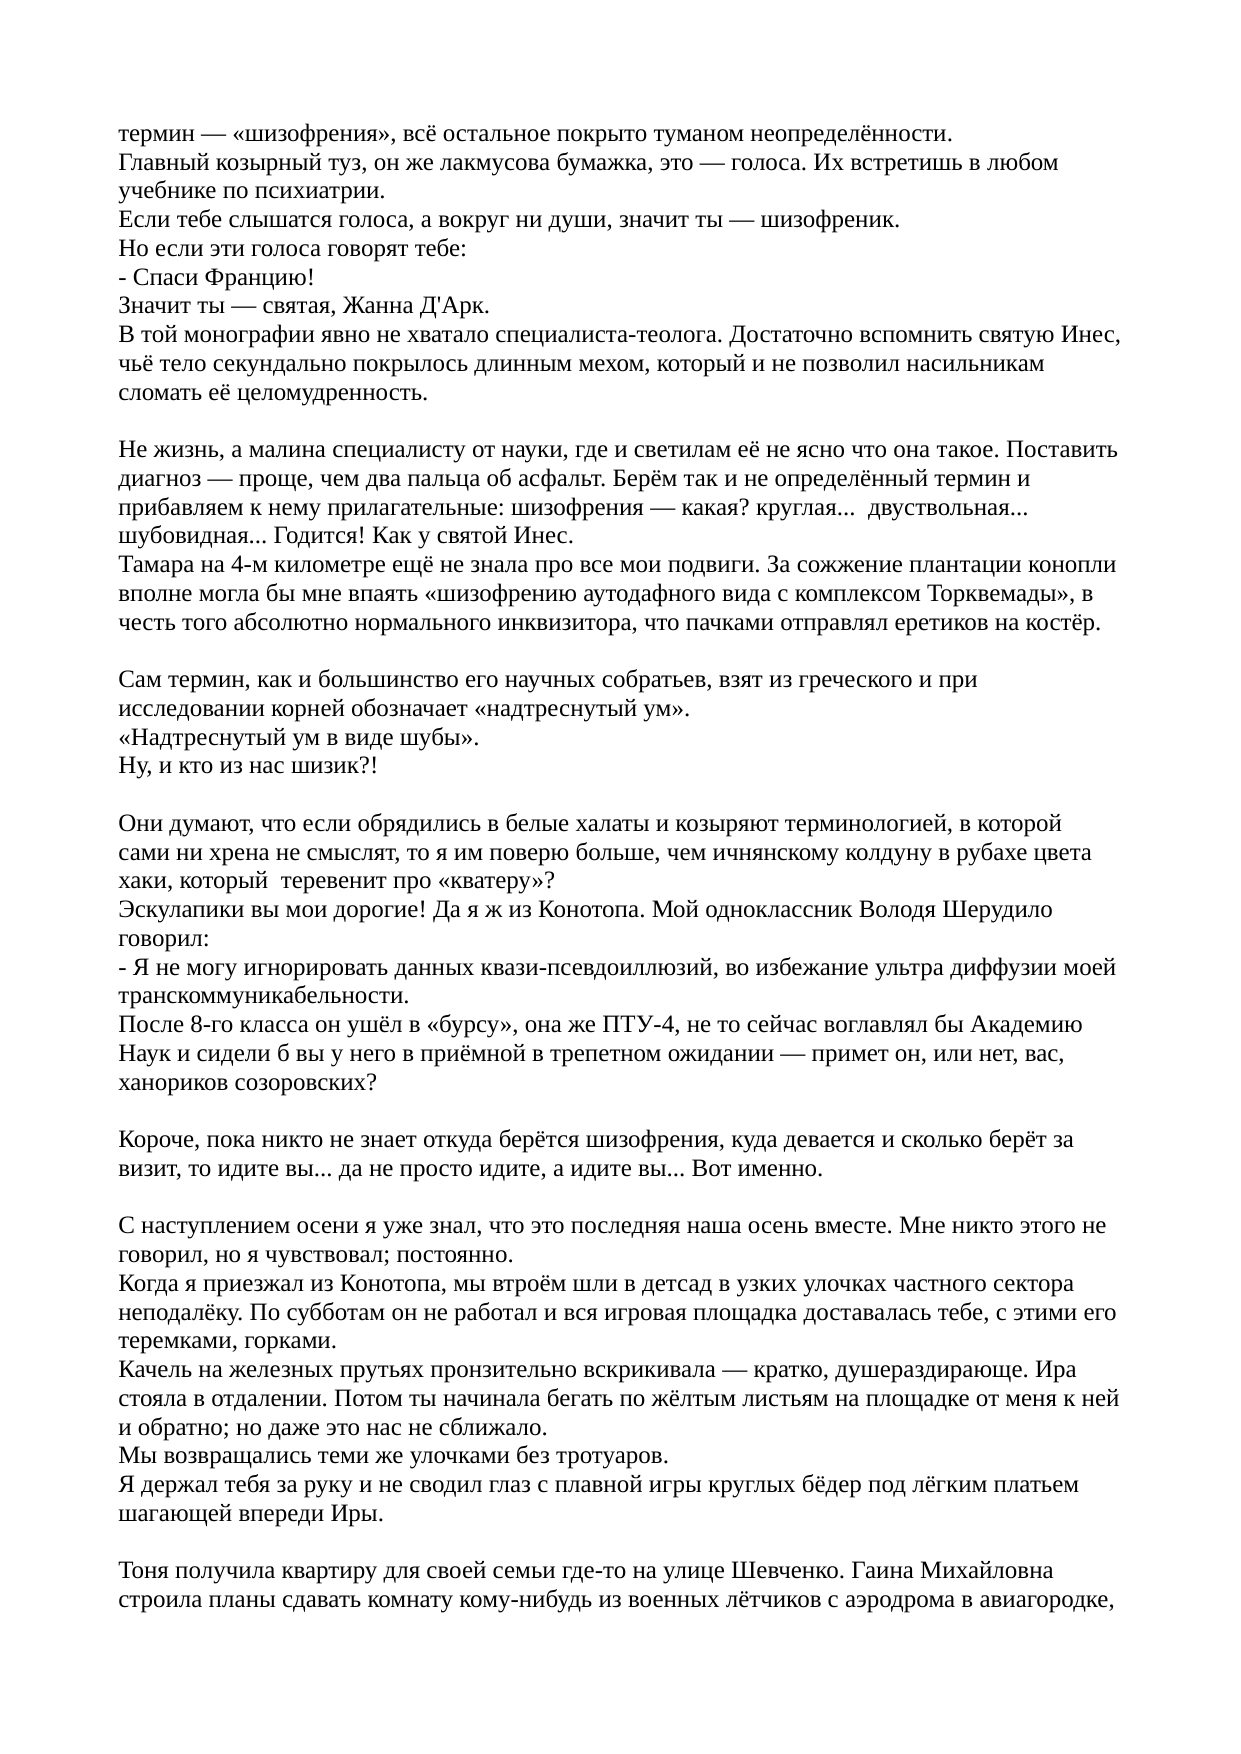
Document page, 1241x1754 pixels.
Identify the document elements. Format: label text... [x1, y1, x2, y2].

text Значит ты — святая, Жанна Д'Арк. [118, 291, 1122, 319]
text Качель на железных прутьях пронзительно вскрикивала — кратко, душераздирающе. Ира стояла в отдалении. Потом ты начинала бегать по жёлтым листьям на площадке от меня к ней и обратно; но даже это нас не сближало. [118, 1354, 1122, 1441]
text Главный козырный туз, он же лакмусова бумажка, это — голоса. Их встретишь в любом учебнике по психиатрии. [118, 147, 1122, 204]
text Когда я приезжал из Конотопа, мы втроём шли в детсад в узких улочках частного сектора неподалёку. По субботам он не работал и вся игровая площадка доставалась тебе, с этими его теремками, горками. [118, 1268, 1122, 1354]
text «Надтреснутый ум в виде шубы». [118, 722, 1122, 751]
text Ну, и кто из нас шизик?! [118, 751, 1122, 779]
text Эскулапики вы мои дорогие! Да я ж из Конотопа. Мой одноклассник Володя Шерудило говорил: [118, 894, 1122, 952]
text В той монографии явно не хватало специалиста-теолога. Достаточно вспомнить святую Инес, чьё тело секундально покрылось длинным мехом, который и не позволил насильникам сломать её целомудренность. [118, 319, 1122, 406]
text С наступлением осени я уже знал, что это последняя наша осень вместе. Мне никто этого не говорил, но я чувствовал; постоянно. [118, 1211, 1122, 1268]
text Я держал тебя за руку и не сводил глаз с плавной игры круглых бёдер под лёгким платьем шагающей впереди Иры. [118, 1469, 1122, 1527]
text Короче, пока никто не знает откуда берётся шизофрения, куда девается и сколько берёт за визит, то идите вы... да не просто идите, а идите вы... Вот именно. [118, 1124, 1122, 1182]
text - Спаси Францию! [118, 262, 1122, 291]
text После 8-го класса он ушёл в «бурсу», она же ПТУ-4, не то сейчас воглавлял бы Академию Наук и сидели б вы у него в приёмной в трепетном ожидании — примет он, или нет, вас, ханориков созоровских? [118, 1009, 1122, 1096]
text Сам термин, как и большинство его научных собратьев, взят из греческого и при исследовании корней обозначает «надтреснутый ум». [118, 664, 1122, 722]
text Но если эти голоса говорят тебе: [118, 233, 1122, 262]
text Мы возвращались теми же улочками без тротуаров. [118, 1441, 1122, 1469]
text Они думают, что если обрядились в белые халаты и козыряют терминологией, в которой сами ни хрена не смыслят, то я им поверю больше, чем ичнянскому колдуну в рубахе цвета хаки, который теревенит про «кватеру»? [118, 808, 1122, 894]
text Не жизнь, а малина специалисту от науки, где и светилам её не ясно что она такое. Поставить диагноз — проще, чем два пальца об асфальт. Берём так и не определённый термин и прибавляем к нему прилагательные: шизофрения — какая? круглая... двуствольная... шубовидная... Годится! Как у святой Инес. [118, 434, 1122, 549]
text - Я не могу игнорировать данных квази-псевдоиллюзий, во избежание ультра диффузии моей транскоммуникабельности. [118, 952, 1122, 1009]
text термин — «шизофрения», всё остальное покрыто туманом неопределённости. [118, 118, 1122, 147]
text Тоня получила квартиру для своей семьи где-то на улице Шевченко. Гаина Михайловна строила планы сдавать комнату кому-нибудь из военных лётчиков с аэродрома в авиагородке, [118, 1556, 1122, 1613]
text Тамара на 4-м километре ещё не знала про все мои подвиги. За сожжение плантации конопли вполне могла бы мне впаять «шизофрению аутодафного вида с комплексом Торквемады», в честь того абсолютно нормального инквизитора, что пачками отправлял еретиков на костёр. [118, 549, 1122, 636]
text Если тебе слышатся голоса, а вокруг ни души, значит ты — шизофреник. [118, 204, 1122, 233]
